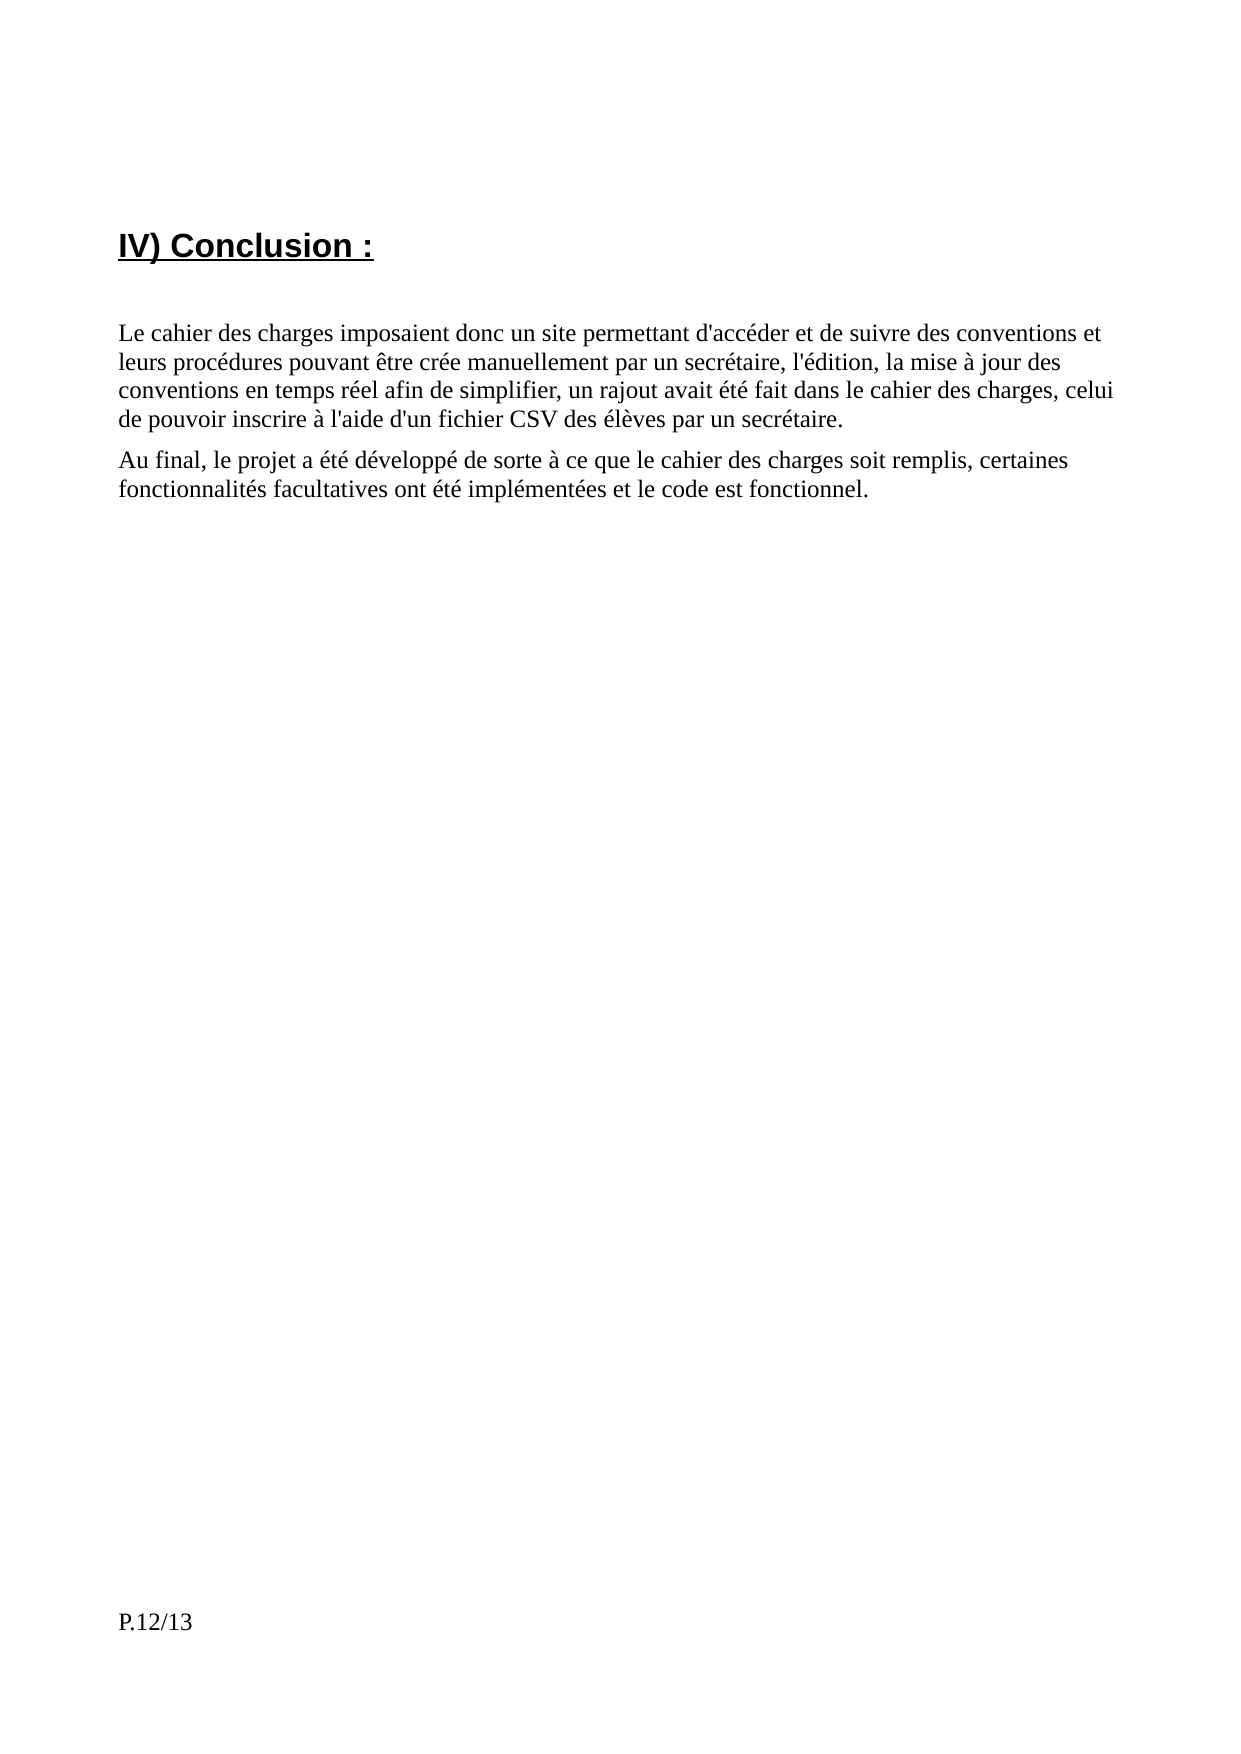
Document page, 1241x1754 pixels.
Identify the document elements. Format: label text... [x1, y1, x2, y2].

text Le cahier des charges imposaient donc un site permettant d'accéder et de suivre des conventions et leurs procédures pouvant être crée manuellement par un secrétaire, l'édition, la mise à jour des conventions en temps réel afin de simplifier, un rajout avait été fait dans le cahier des charges, celui de pouvoir inscrire à l'aide d'un fichier CSV des élèves par un secrétaire. [118, 318, 1122, 433]
text Au final, le projet a été développé de sorte à ce que le cahier des charges soit remplis, certaines fonctionnalités facultatives ont été implémentées et le code est fonctionnel. [118, 446, 1122, 503]
subtitle IV) Conclusion : [118, 226, 1122, 264]
